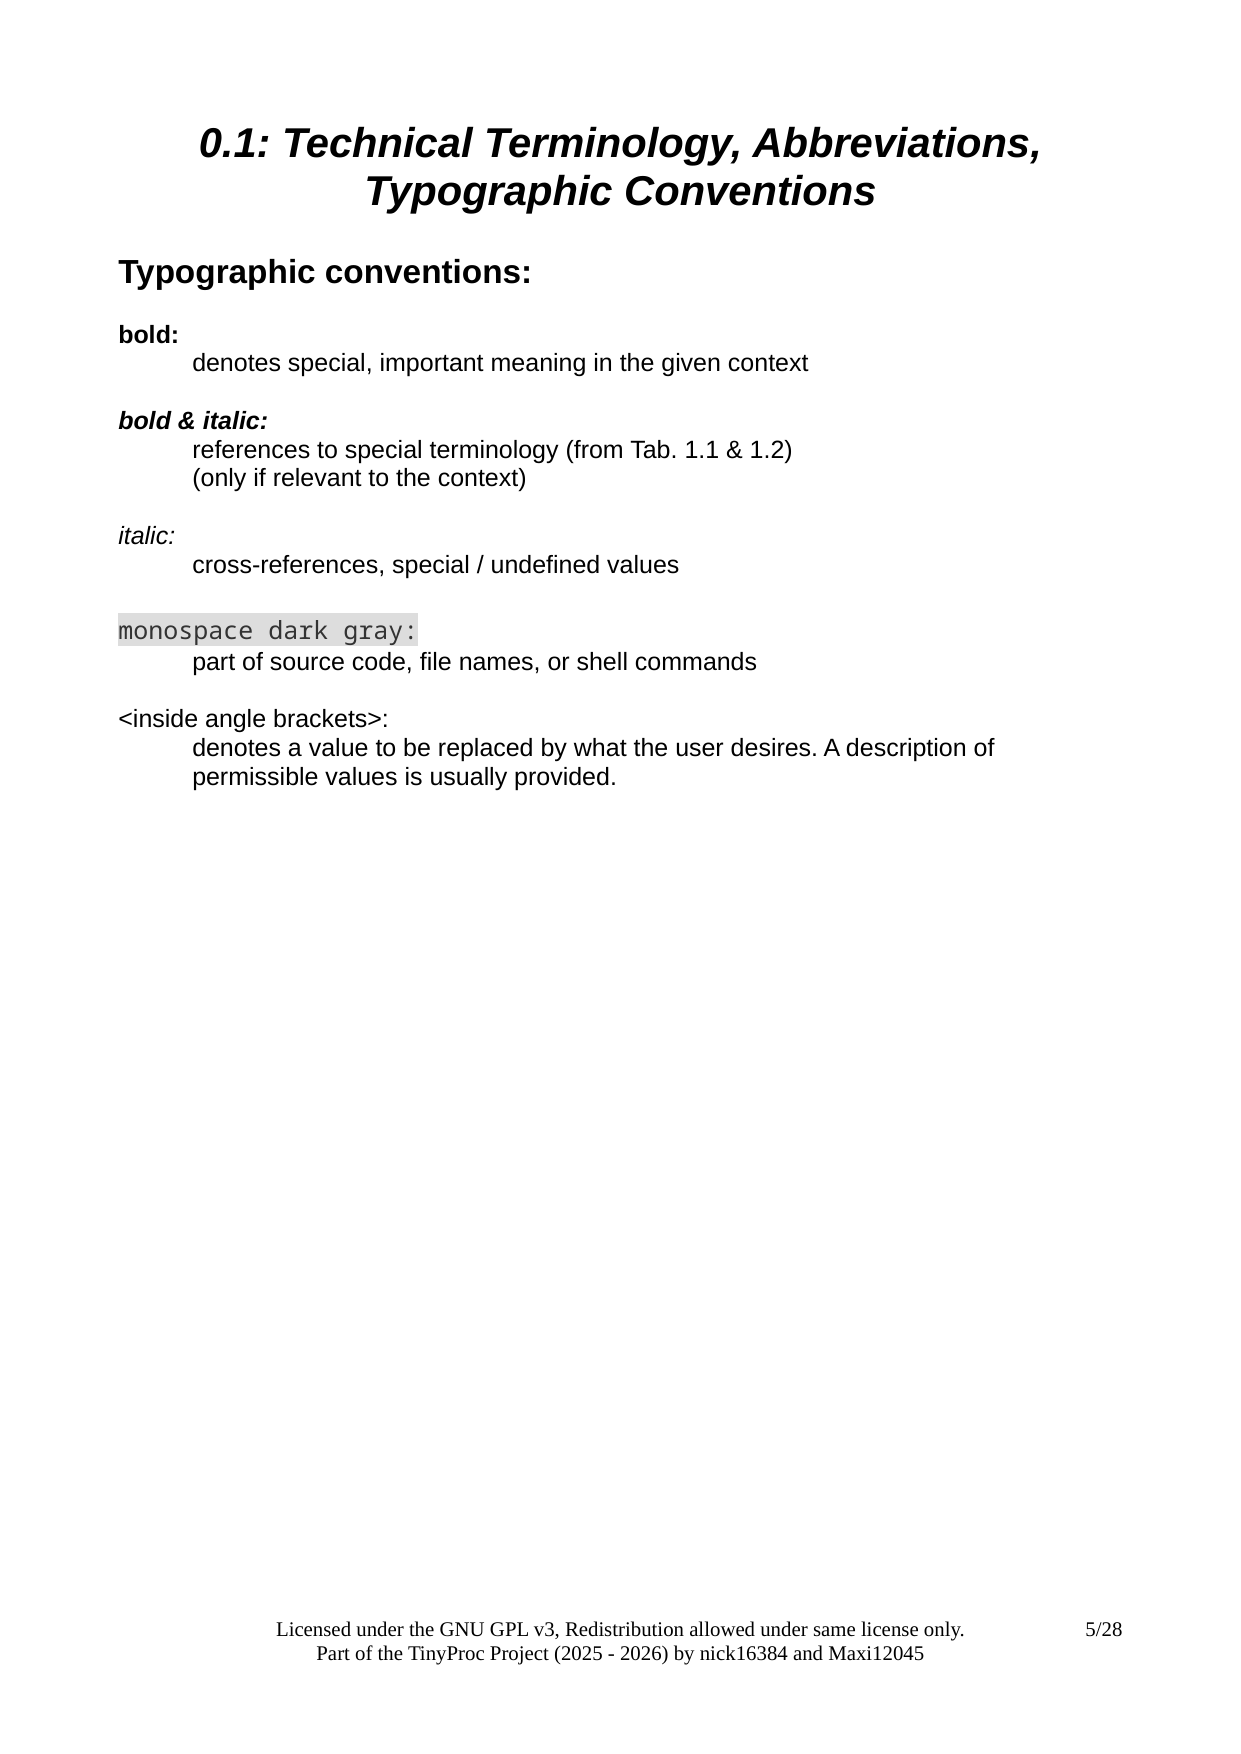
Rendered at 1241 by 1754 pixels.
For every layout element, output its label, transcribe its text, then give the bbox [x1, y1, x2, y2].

text denotes special, important meaning in the given context [118, 348, 1122, 377]
text monospace dark gray: [118, 612, 1122, 646]
text references to special terminology (from Tab. 1.1 & 1.2) [118, 434, 1122, 463]
text <inside angle brackets>: [118, 704, 1122, 733]
text (only if relevant to the context) [118, 463, 1122, 492]
text Typographic conventions: [118, 252, 1122, 291]
text bold: [118, 319, 1122, 348]
text bold & italic: [118, 406, 1122, 434]
text 0.1: Technical Terminology, Abbreviations, Typographic Conventions [118, 118, 1122, 214]
text denotes a value to be replaced by what the user desires. A description of permissible values is usually provided. [118, 733, 1122, 790]
text cross-references, special / undefined values [118, 549, 1122, 578]
text part of source code, file names, or shell commands [118, 646, 1122, 675]
text italic: [118, 521, 1122, 549]
